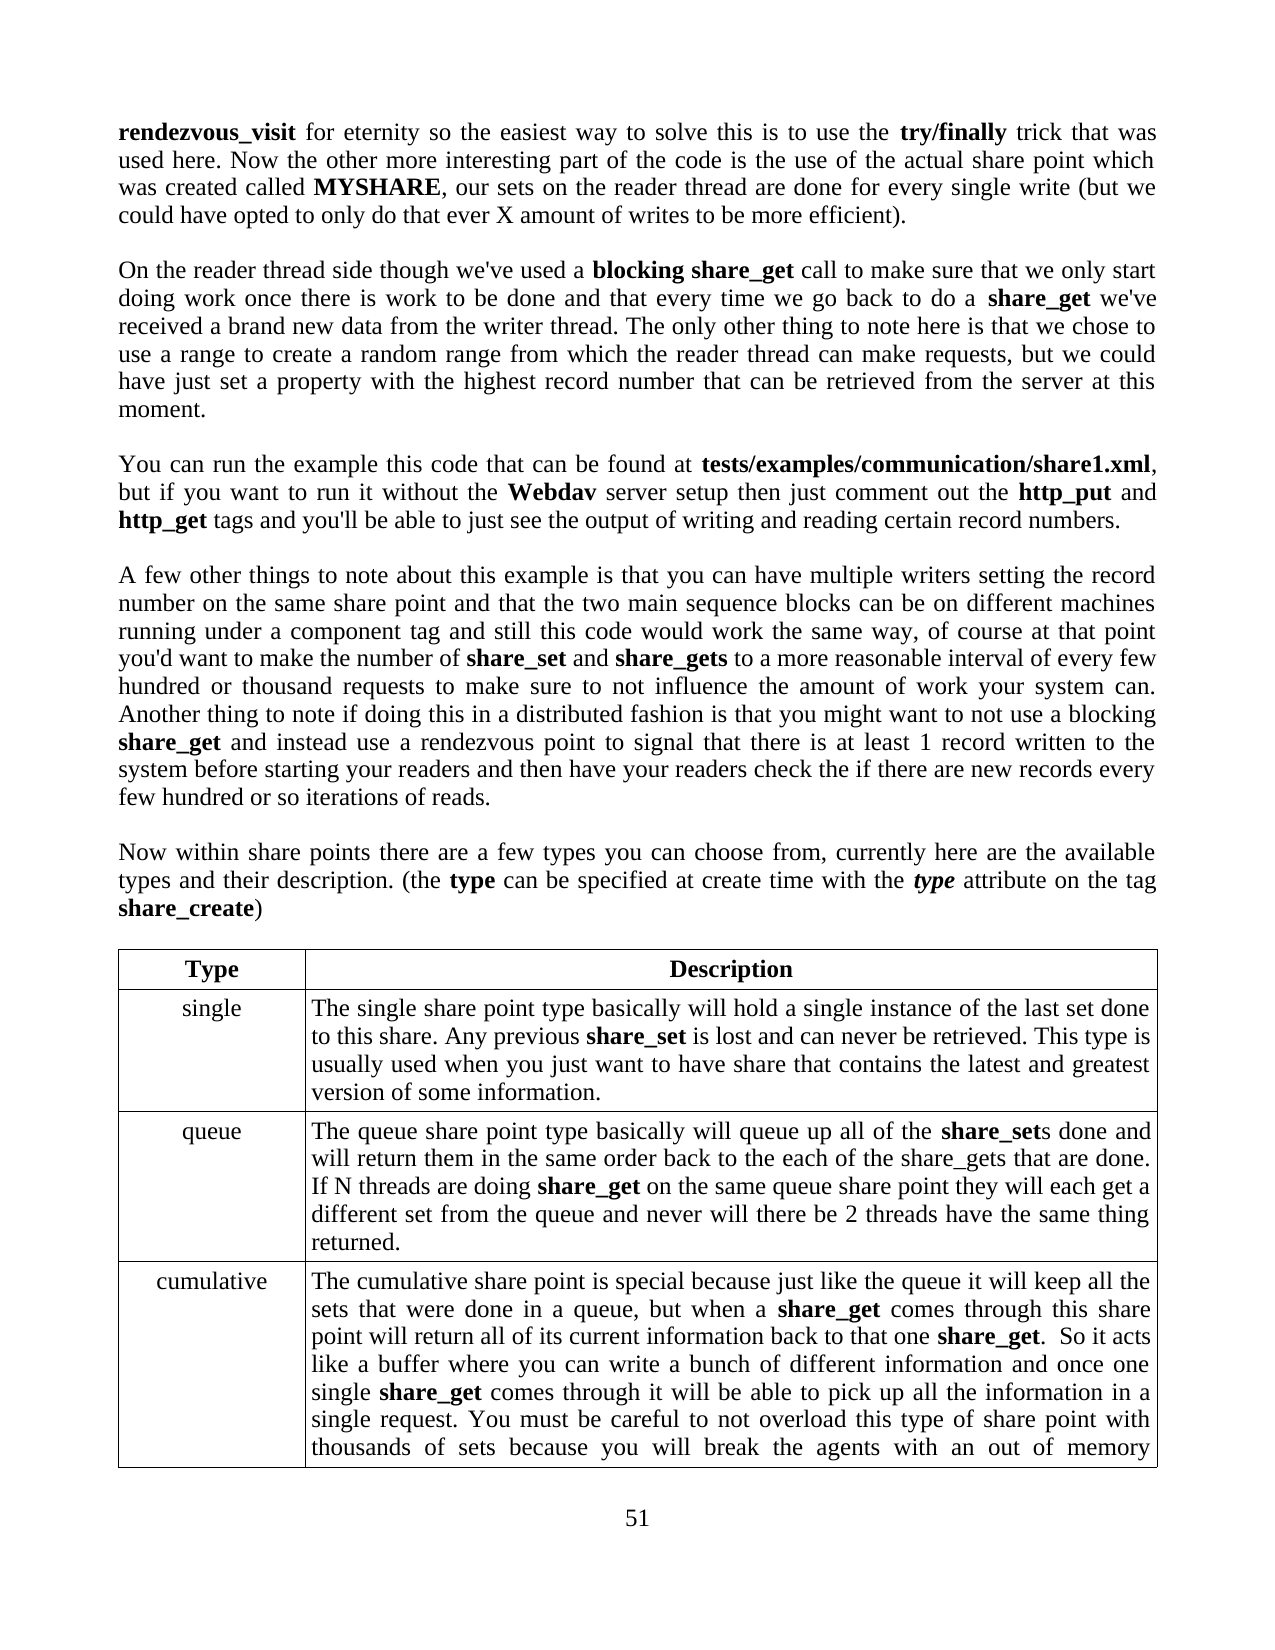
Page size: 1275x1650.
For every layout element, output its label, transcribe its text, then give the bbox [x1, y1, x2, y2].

table_cell The queue share point type basically will queue up all of the share_sets done and will return them in the same order back to the each of the share_gets that are done. If N threads are doing share_get on the same queue share point they will each get a different set from the queue and never will there be 2 threads have the same thing returned. [306, 1112, 1157, 1261]
table_cell The single share point type basically will hold a single instance of the last set done to this share. Any previous share_set is lost and can never be retrieved. This type is usually used when you just want to have share that contains the latest and greatest version of some information. [306, 990, 1157, 1111]
table_header Type [119, 950, 305, 989]
table_header Description [306, 950, 1157, 989]
table_cell The cumulative share point is special because just like the queue it will keep all the sets that were done in a queue, but when a share_get comes through this share point will return all of its current information back to that one share_get. So it acts like a buffer where you can write a bunch of different information and once one single share_get comes through it will be able to pick up all the information in a single request. You must be careful to not overload this type of share point with thousands of sets because you will break the agents with an out of memory [306, 1262, 1157, 1467]
text A few other things to note about this example is that you can have multiple writers setting the record number on the same share point and that the two main sequence blocks can be on different machines running under a component tag and still this code would work the same way, of course at that point you'd want to make the number of share_set and share_gets to a more reasonable interval of every few hundred or thousand requests to make sure to not influence the amount of work your system can. Another thing to note if doing this in a distributed fashion is that you might want to not use a blocking share_get and instead use a rendezvous point to signal that there is at least 1 record written to the system before starting your readers and then have your readers check the if there are new records every few hundred or so iterations of reads. [118, 561, 1157, 811]
text On the reader thread side though we've used a blocking share_get call to make sure that we only start doing work once there is work to be done and that every time we go back to do a share_get we've received a brand new data from the writer thread. The only other thing to note here is that we chose to use a range to create a random range from which the reader thread can make requests, but we could have just set a property with the highest record number that can be retrieved from the server at this moment. [118, 257, 1157, 423]
table_cell cumulative [119, 1262, 305, 1467]
table_cell single [119, 990, 305, 1111]
table_cell queue [119, 1112, 305, 1261]
text rendezvous_visit for eternity so the easiest way to solve this is to use the try/finally trick that was used here. Now the other more interesting part of the code is the use of the actual share point which was created called MYSHARE, our sets on the reader thread are done for every single write (but we could have opted to only do that ever X amount of writes to be more efficient). [118, 118, 1157, 229]
text You can run the example this code that can be found at tests/examples/communication/share1.xml, but if you want to run it without the Webdav server setup then just comment out the http_put and http_get tags and you'll be able to just see the output of writing and reading certain record numbers. [118, 451, 1157, 534]
text Now within share points there are a few types you can choose from, currently here are the available types and their description. (the type can be specified at create time with the type attribute on the tag share_create) [118, 838, 1157, 922]
